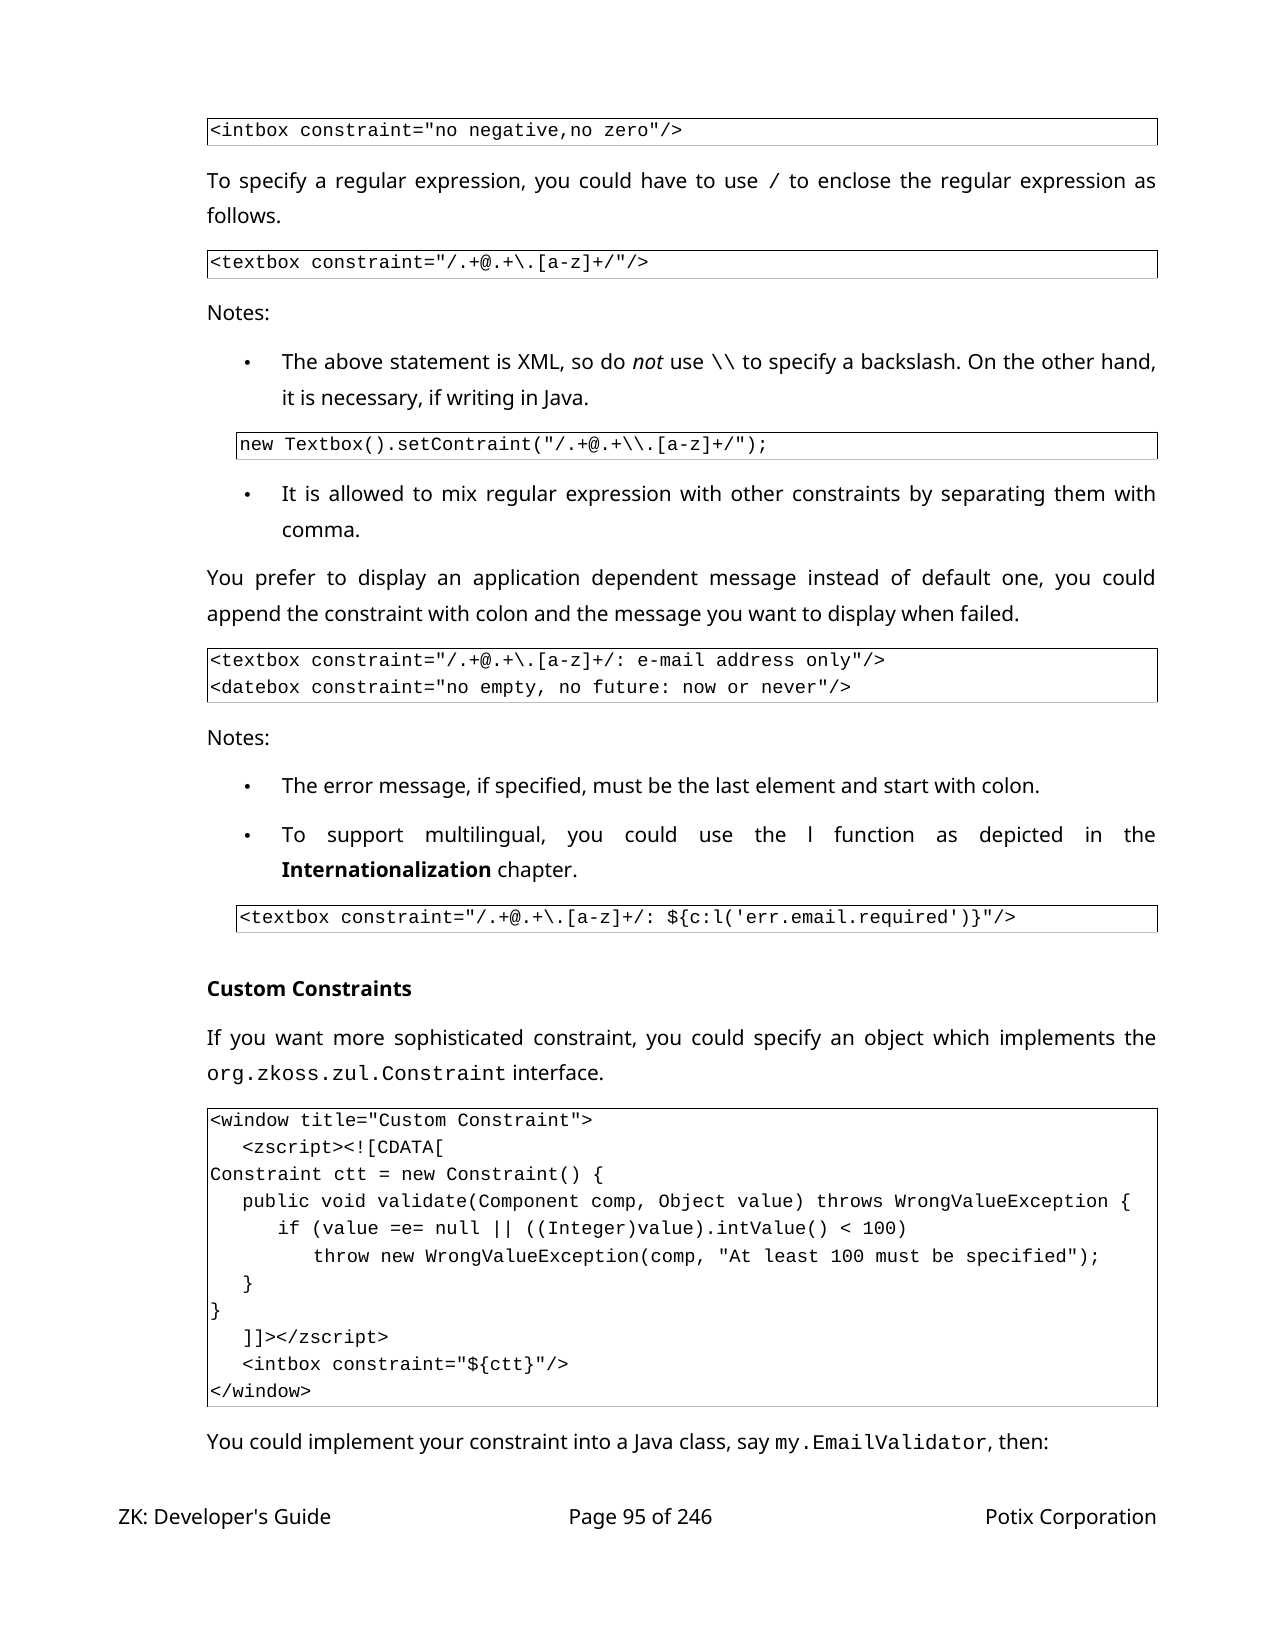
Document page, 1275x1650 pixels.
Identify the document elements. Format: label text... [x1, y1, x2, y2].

text You prefer to display an application dependent message instead of default one, you could append the constraint with colon and the message you want to display when failed. [207, 563, 1157, 627]
subtitle Custom Constraints [207, 974, 1157, 1002]
list The error message, if specified, must be the last element and start with colon. [244, 772, 1157, 800]
text throw new WrongValueException(comp, "At least 100 must be specified"); [208, 1243, 1157, 1268]
text <intbox constraint="${ctt}"/> [208, 1352, 1157, 1376]
text ]]></zscript> [208, 1325, 1157, 1349]
text <intbox constraint="no negative,no zero"/> [208, 119, 1157, 145]
text Notes: [207, 723, 1157, 751]
text </window> [208, 1379, 1157, 1406]
list It is allowed to mix regular expression with other constraints by separating them with comma. [244, 479, 1157, 543]
text You could implement your constraint into a Java class, say my.EmailValidator, then: [207, 1427, 1157, 1456]
text } [208, 1298, 1157, 1322]
text To specify a regular expression, you could have to use / to enclose the regular expression as follows. [207, 166, 1157, 230]
text <textbox constraint="/.+@.+\.[a-z]+/: ${c:l('err.email.required')}"/> [237, 906, 1157, 932]
text <datebox constraint="no empty, no future: now or never"/> [208, 675, 1157, 702]
text Notes: [207, 298, 1157, 327]
text If you want more sophisticated constraint, you could specify an object which implements the org.zkoss.zul.Constraint interface. [207, 1023, 1157, 1087]
list To support multilingual, you could use the l function as depicted in the Internationalization chapter. [244, 820, 1157, 884]
text <textbox constraint="/.+@.+\.[a-z]+/"/> [208, 251, 1157, 278]
text <window title="Custom Constraint"> [208, 1109, 1157, 1132]
text Constraint ctt = new Constraint() { [208, 1162, 1157, 1186]
text public void validate(Component comp, Object value) throws WrongValueException { [208, 1189, 1157, 1213]
text } [208, 1271, 1157, 1295]
text if (value =e= null || ((Integer)value).intValue() < 100) [208, 1216, 1157, 1241]
text new Textbox().setContraint("/.+@.+\\.[a-z]+/"); [237, 433, 1157, 459]
list The above statement is XML, so do not use \\ to specify a backslash. On the other hand, it is necessary, if writing in Java. [244, 347, 1157, 411]
text <textbox constraint="/.+@.+\.[a-z]+/: e-mail address only"/> [208, 649, 1157, 672]
text <zscript><![CDATA[ [208, 1135, 1157, 1159]
